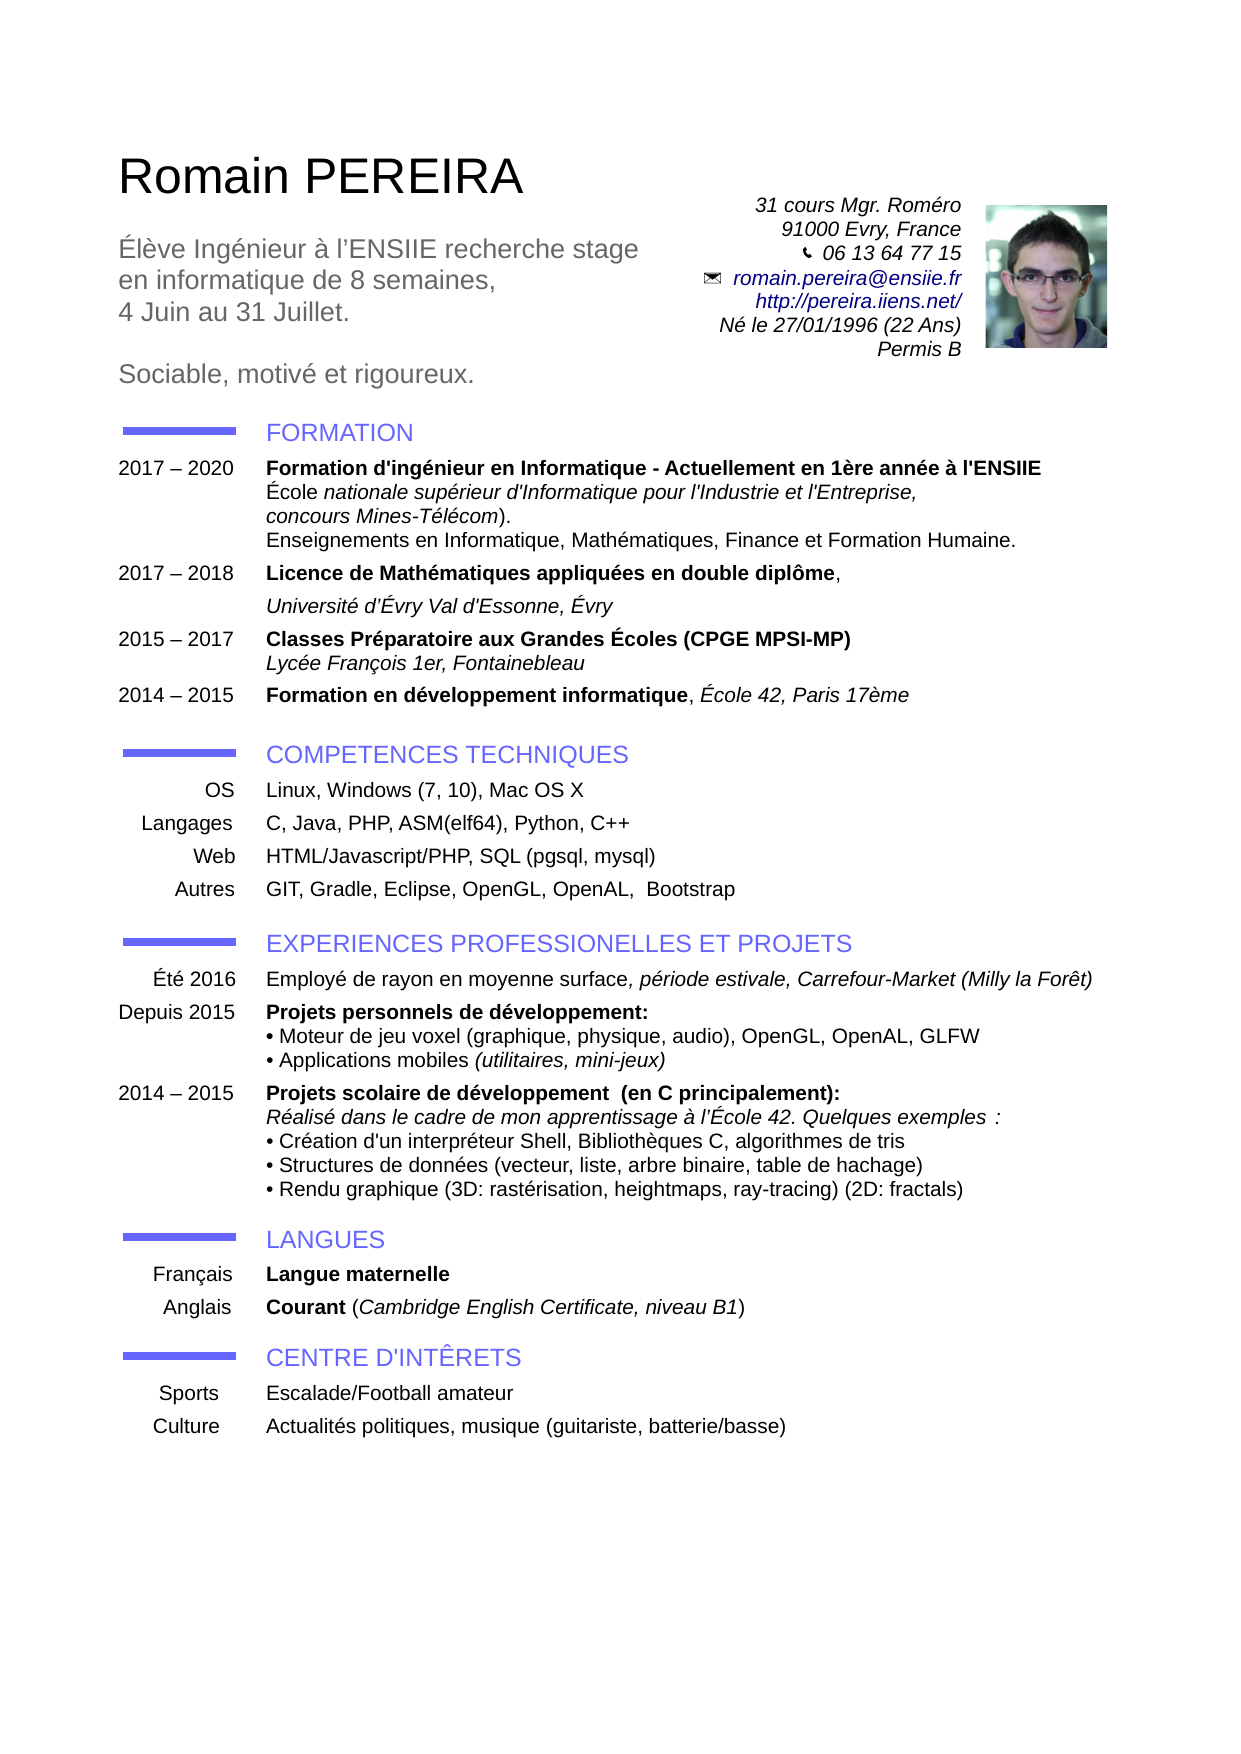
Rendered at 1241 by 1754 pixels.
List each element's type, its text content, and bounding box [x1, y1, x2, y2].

picture [985, 205, 1108, 348]
text 2017 – 2020 Formation d'ingénieur en Informatique - Actuellement en 1ère année à l'ENSIIE [118, 456, 1122, 480]
text • Structures de données (vecteur, liste, arbre binaire, table de hachage) [118, 1153, 1122, 1177]
text Autres GIT, Gradle, Eclipse, OpenGL, OpenAL, Bootstrap [118, 877, 1122, 901]
text Élève Ingénieur à l’ENSIIE recherche stage [118, 233, 985, 264]
text • Rendu graphique (3D: rastérisation, heightmaps, ray-tracing) (2D: fractals) [118, 1177, 1122, 1201]
text 2015 – 2017 Classes Préparatoire aux Grandes Écoles (CPGE MPSI-MP) [118, 626, 1122, 650]
text LANGUES [118, 1224, 1122, 1253]
text Été 2016 Employé de rayon en moyenne surface, période estivale, Carrefour-Market (Milly la Forêt) [118, 967, 1122, 991]
text Réalisé dans le cadre de mon apprentissage à l’École 42. Quelques exemples : [118, 1105, 1122, 1129]
text Sports Escalade/Football amateur [118, 1381, 1122, 1405]
text en informatique de 8 semaines, [118, 264, 985, 296]
text Français Langue maternelle [118, 1262, 1122, 1286]
text Anglais Courant (Cambridge English Certificate, niveau B1) [118, 1295, 1122, 1319]
text 2014 – 2015 Formation en développement informatique, École 42, Paris 17ème [118, 683, 1122, 707]
text 2014 – 2015 Projets scolaire de développement (en C principalement): [118, 1081, 1122, 1105]
text Web HTML/Javascript/PHP, SQL (pgsql, mysql) [118, 844, 1122, 868]
text FORMATION [118, 418, 1122, 447]
text • Applications mobiles (utilitaires, mini-jeux) [118, 1048, 1122, 1072]
text Sociable, motivé et rigoureux. [118, 358, 1122, 389]
text • Moteur de jeu voxel (graphique, physique, audio), OpenGL, OpenAL, GLFW [118, 1024, 1122, 1048]
text Lycée François 1er, Fontainebleau [118, 650, 1122, 674]
text • Création d'un interpréteur Shell, Bibliothèques C, algorithmes de tris [118, 1129, 1122, 1153]
text COMPETENCES TECHNIQUES [118, 740, 1122, 769]
text Langages C, Java, PHP, ASM(elf64), Python, C++ [118, 811, 1122, 835]
text 2017 – 2018 Licence de Mathématiques appliquées en double diplôme, [118, 561, 1122, 584]
text Romain PEREIRA [118, 147, 1122, 204]
text École nationale supérieur d'Informatique pour l'Industrie et l'Entreprise, [118, 480, 1122, 504]
text 4 Juin au 31 Juillet. [118, 296, 985, 327]
text OS Linux, Windows (7, 10), Mac OS X [118, 778, 1122, 802]
text [1108, 296, 1122, 327]
text Université d’Évry Val d'Essonne, Évry [118, 593, 1122, 617]
text CENTRE D'INTÊRETS [118, 1343, 1122, 1372]
text concours Mines-Télécom). [118, 504, 1122, 528]
text EXPERIENCES PROFESSIONELLES ET PROJETS [118, 929, 1122, 958]
text Enseignements en Informatique, Mathématiques, Finance et Formation Humaine. [118, 528, 1122, 552]
text Culture Actualités politiques, musique (guitariste, batterie/basse) [118, 1414, 1122, 1438]
text Depuis 2015 Projets personnels de développement: [118, 1000, 1122, 1024]
